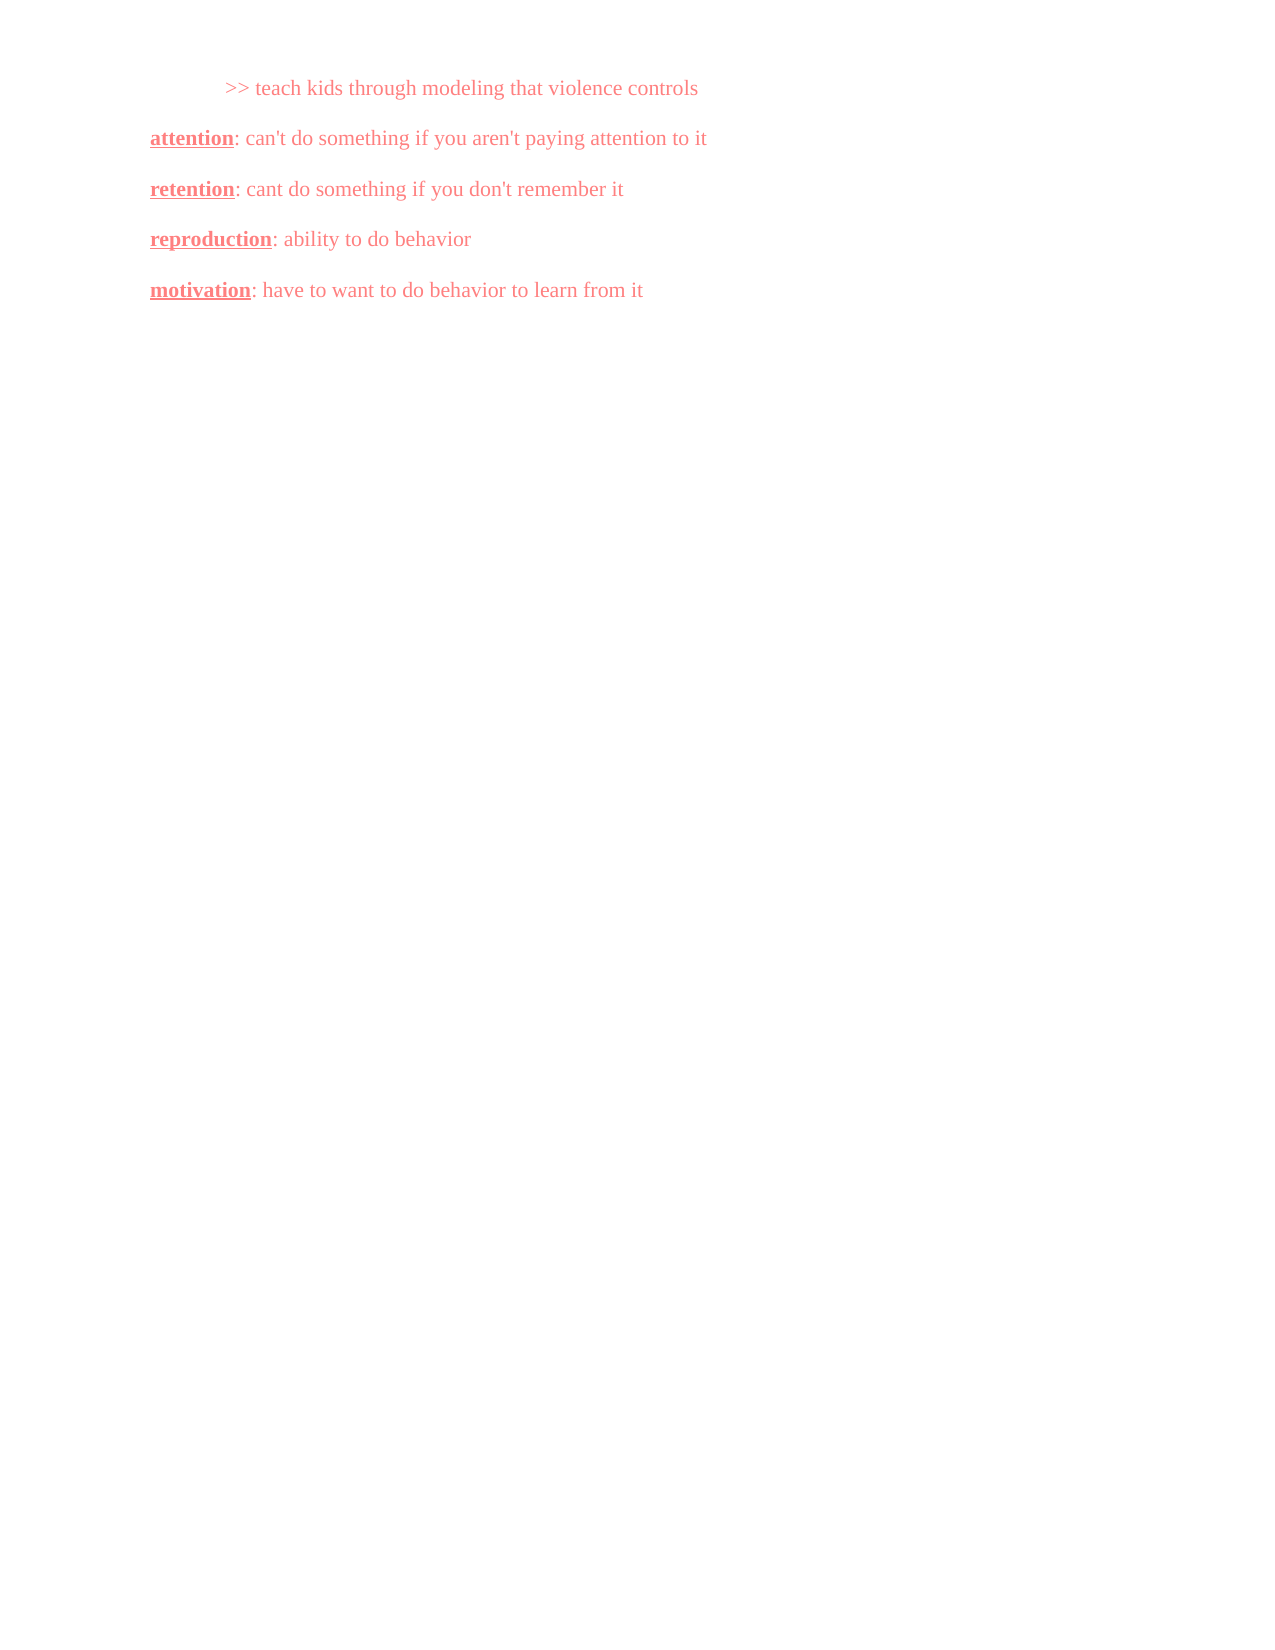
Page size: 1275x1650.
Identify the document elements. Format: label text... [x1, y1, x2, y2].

text attention: can't do something if you aren't paying attention to it [150, 125, 1125, 151]
text retention: cant do something if you don't remember it [150, 176, 1125, 201]
text motivation: have to want to do behavior to learn from it [150, 277, 1125, 302]
text reproduction: ability to do behavior [150, 226, 1125, 251]
text >> teach kids through modeling that violence controls [150, 75, 1125, 100]
